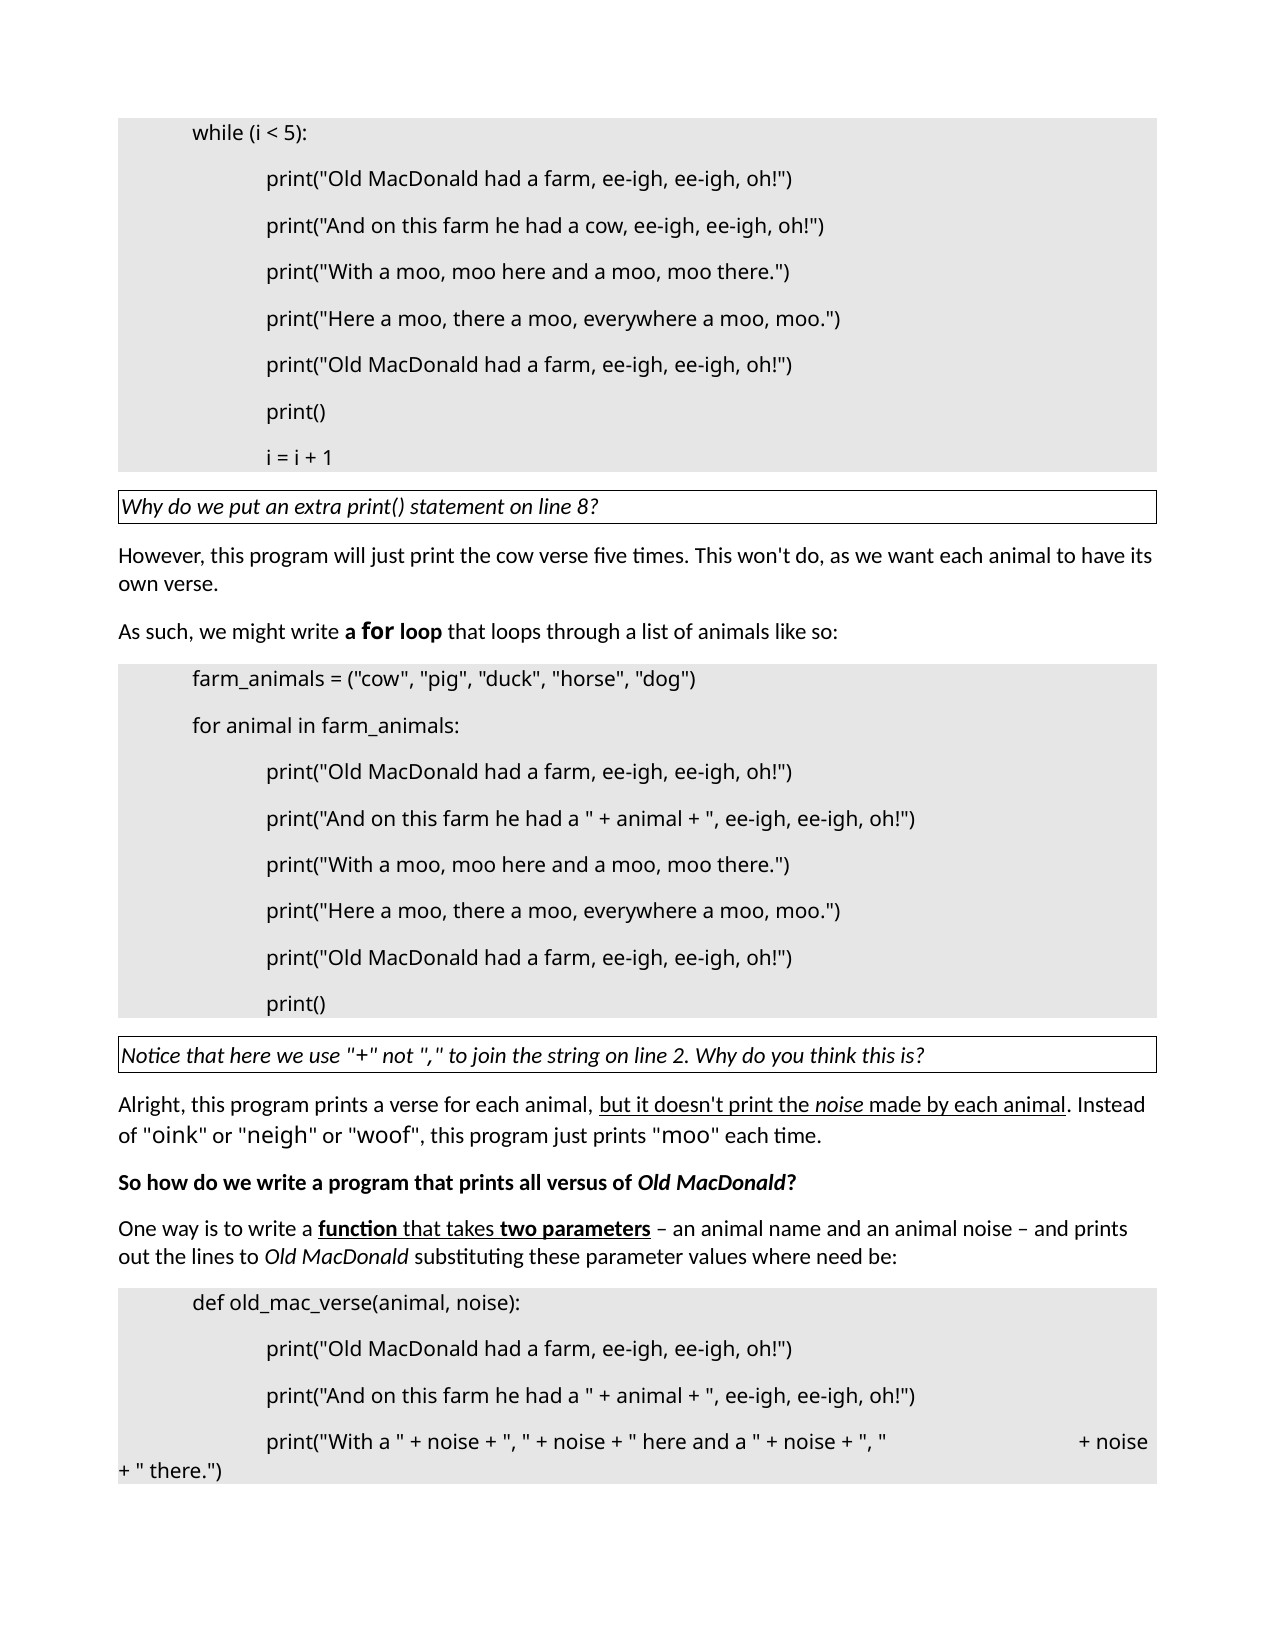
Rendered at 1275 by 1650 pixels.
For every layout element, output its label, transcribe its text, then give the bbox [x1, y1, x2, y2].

text while (i < 5): [118, 118, 1157, 147]
text for animal in farm_animals: [118, 711, 1157, 739]
text farm_animals = ("cow", "pig", "duck", "horse", "dog") [118, 664, 1157, 693]
text print("And on this farm he had a " + animal + ", ee-igh, ee-igh, oh!") [118, 804, 1157, 832]
text Alright, this program prints a verse for each animal, but it doesn't print the noise made by each animal. Instead of "oink" or "neigh" or "woof", this program just prints "moo" each time. [118, 1091, 1157, 1150]
text print("With a moo, moo here and a moo, moo there.") [118, 257, 1157, 286]
text As such, we might write a for loop that loops through a list of animals like so: [118, 615, 1157, 646]
text print("And on this farm he had a cow, ee-igh, ee-igh, oh!") [118, 211, 1157, 239]
text Why do we put an extra print() statement on line 8? [119, 491, 1156, 523]
text So how do we write a program that prints all versus of Old MacDonald? [118, 1168, 1157, 1196]
text print() [118, 989, 1157, 1018]
text print("Old MacDonald had a farm, ee-igh, ee-igh, oh!") [118, 164, 1157, 193]
text Notice that here we use "+" not "," to join the string on line 2. Why do you think this is? [119, 1037, 1156, 1072]
text print("With a moo, moo here and a moo, moo there.") [118, 850, 1157, 879]
text i = i + 1 [118, 443, 1157, 472]
text print() [118, 397, 1157, 425]
text def old_mac_verse(animal, noise): [118, 1288, 1157, 1316]
text However, this program will just print the cow verse five times. This won't do, as we want each animal to have its own verse. [118, 541, 1157, 597]
text print("With a " + noise + ", " + noise + " here and a " + noise + ", " + noise + " there.") [118, 1427, 1157, 1484]
text print("Old MacDonald had a farm, ee-igh, ee-igh, oh!") [118, 350, 1157, 379]
text print("Old MacDonald had a farm, ee-igh, ee-igh, oh!") [118, 757, 1157, 786]
text print("And on this farm he had a " + animal + ", ee-igh, ee-igh, oh!") [118, 1381, 1157, 1409]
text print("Old MacDonald had a farm, ee-igh, ee-igh, oh!") [118, 1334, 1157, 1363]
text One way is to write a function that takes two parameters – an animal name and an animal noise – and prints out the lines to Old MacDonald substituting these parameter values where need be: [118, 1214, 1157, 1270]
text print("Here a moo, there a moo, everywhere a moo, moo.") [118, 897, 1157, 925]
text print("Here a moo, there a moo, everywhere a moo, moo.") [118, 304, 1157, 332]
text print("Old MacDonald had a farm, ee-igh, ee-igh, oh!") [118, 943, 1157, 972]
